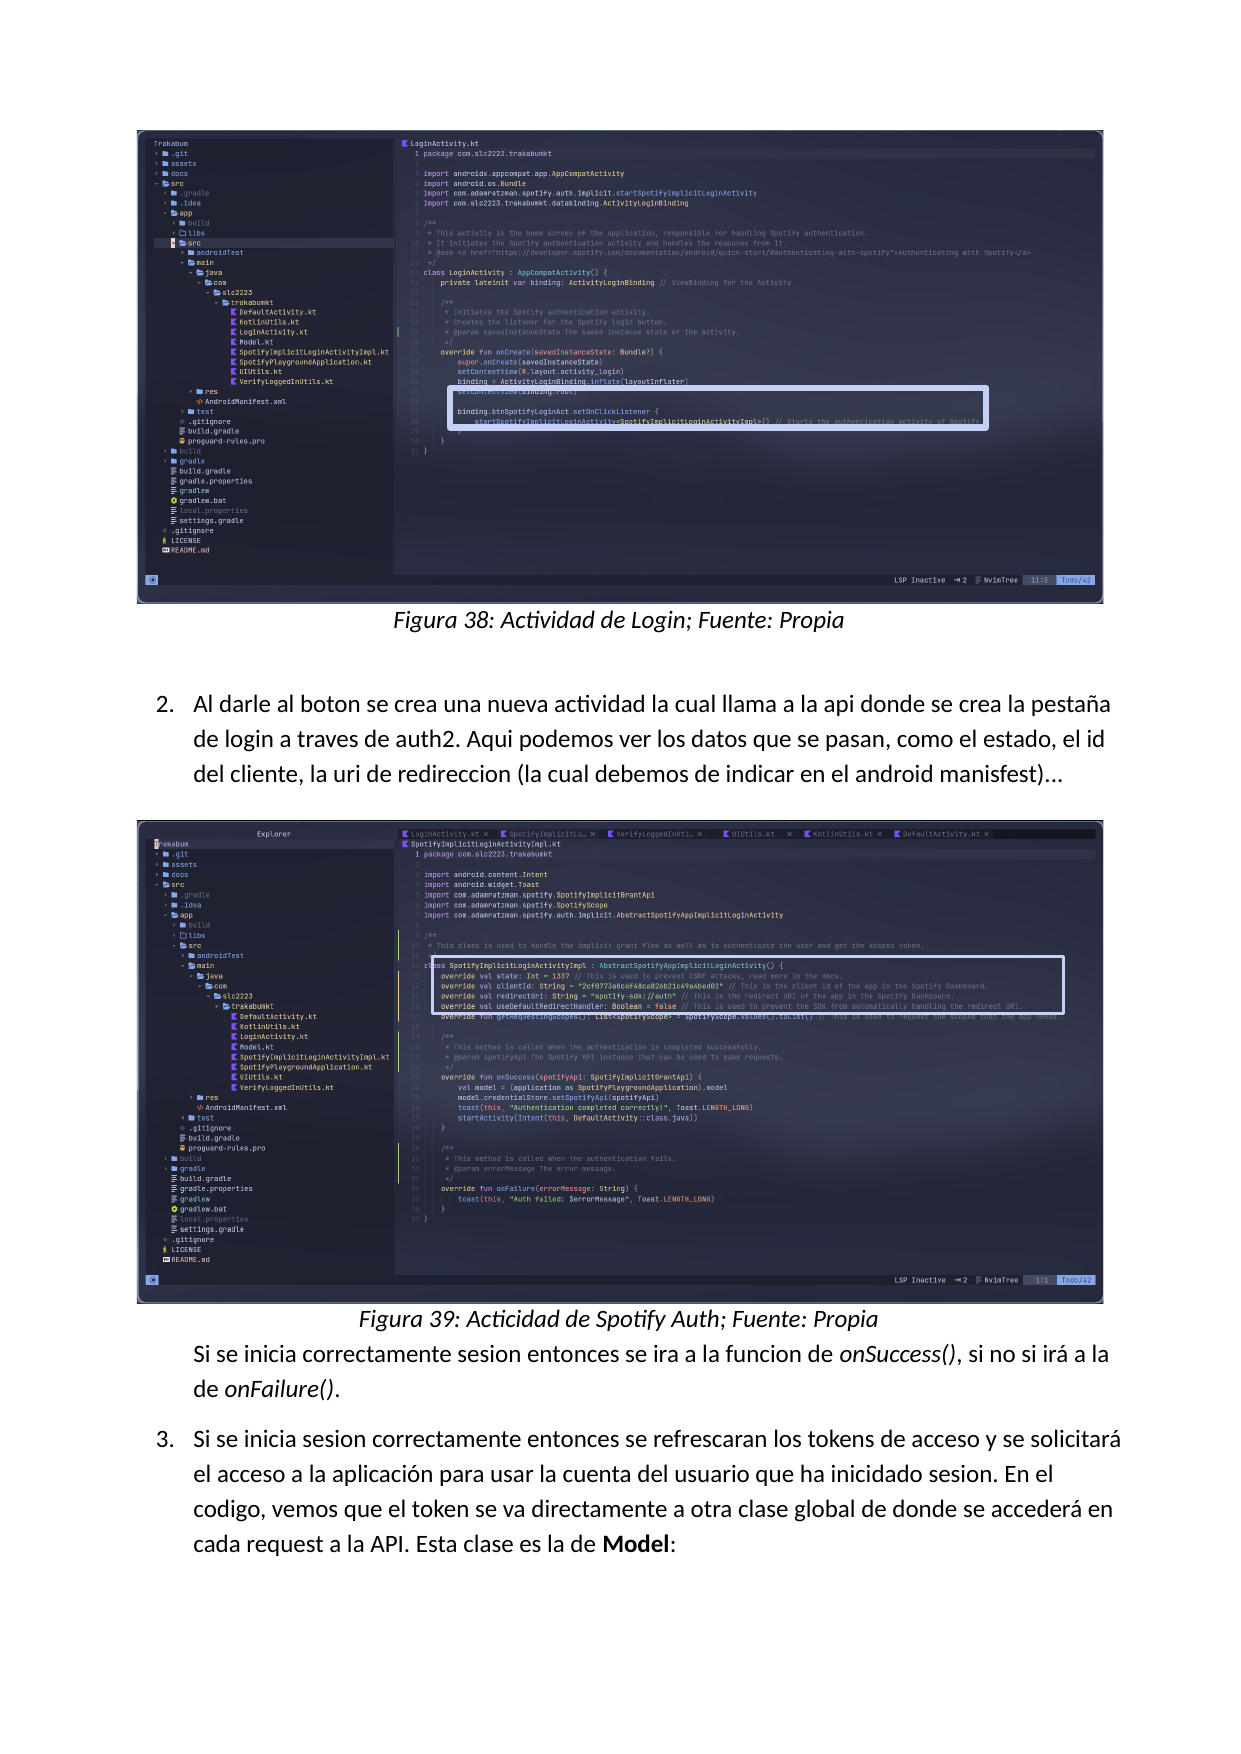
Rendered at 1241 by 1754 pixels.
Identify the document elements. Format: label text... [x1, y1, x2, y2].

list Si se inicia sesion correctamente entonces se refrescaran los tokens de acceso y se solicitará el acceso a la aplicación para usar la cuenta del usuario que ha inicidado sesion. En el codigo, vemos que el token se va directamente a otra clase global de donde se accederá en cada request a la API. Esta clase es la de Model: [156, 1423, 1122, 1558]
picture [136, 130, 1104, 604]
list Al darle al boton se crea una nueva actividad la cual llama a la api donde se crea la pestaña de login a traves de auth2. Aqui podemos ver los datos que se pasan, como el estado, el id del cliente, la uri de redireccion (la cual debemos de indicar en el android manisfest)... [156, 689, 1122, 789]
list Si se inicia correctamente sesion entonces se ira a la funcion de onSuccess(), si no si irá a la de onFailure(). [137, 808, 1122, 1404]
list Figura 38: Actividad de Login; Fuente: Propia [137, 604, 1103, 634]
picture [136, 820, 1104, 1304]
list Figura 39: Acticidad de Spotify Auth; Fuente: Propia [137, 1304, 1103, 1334]
